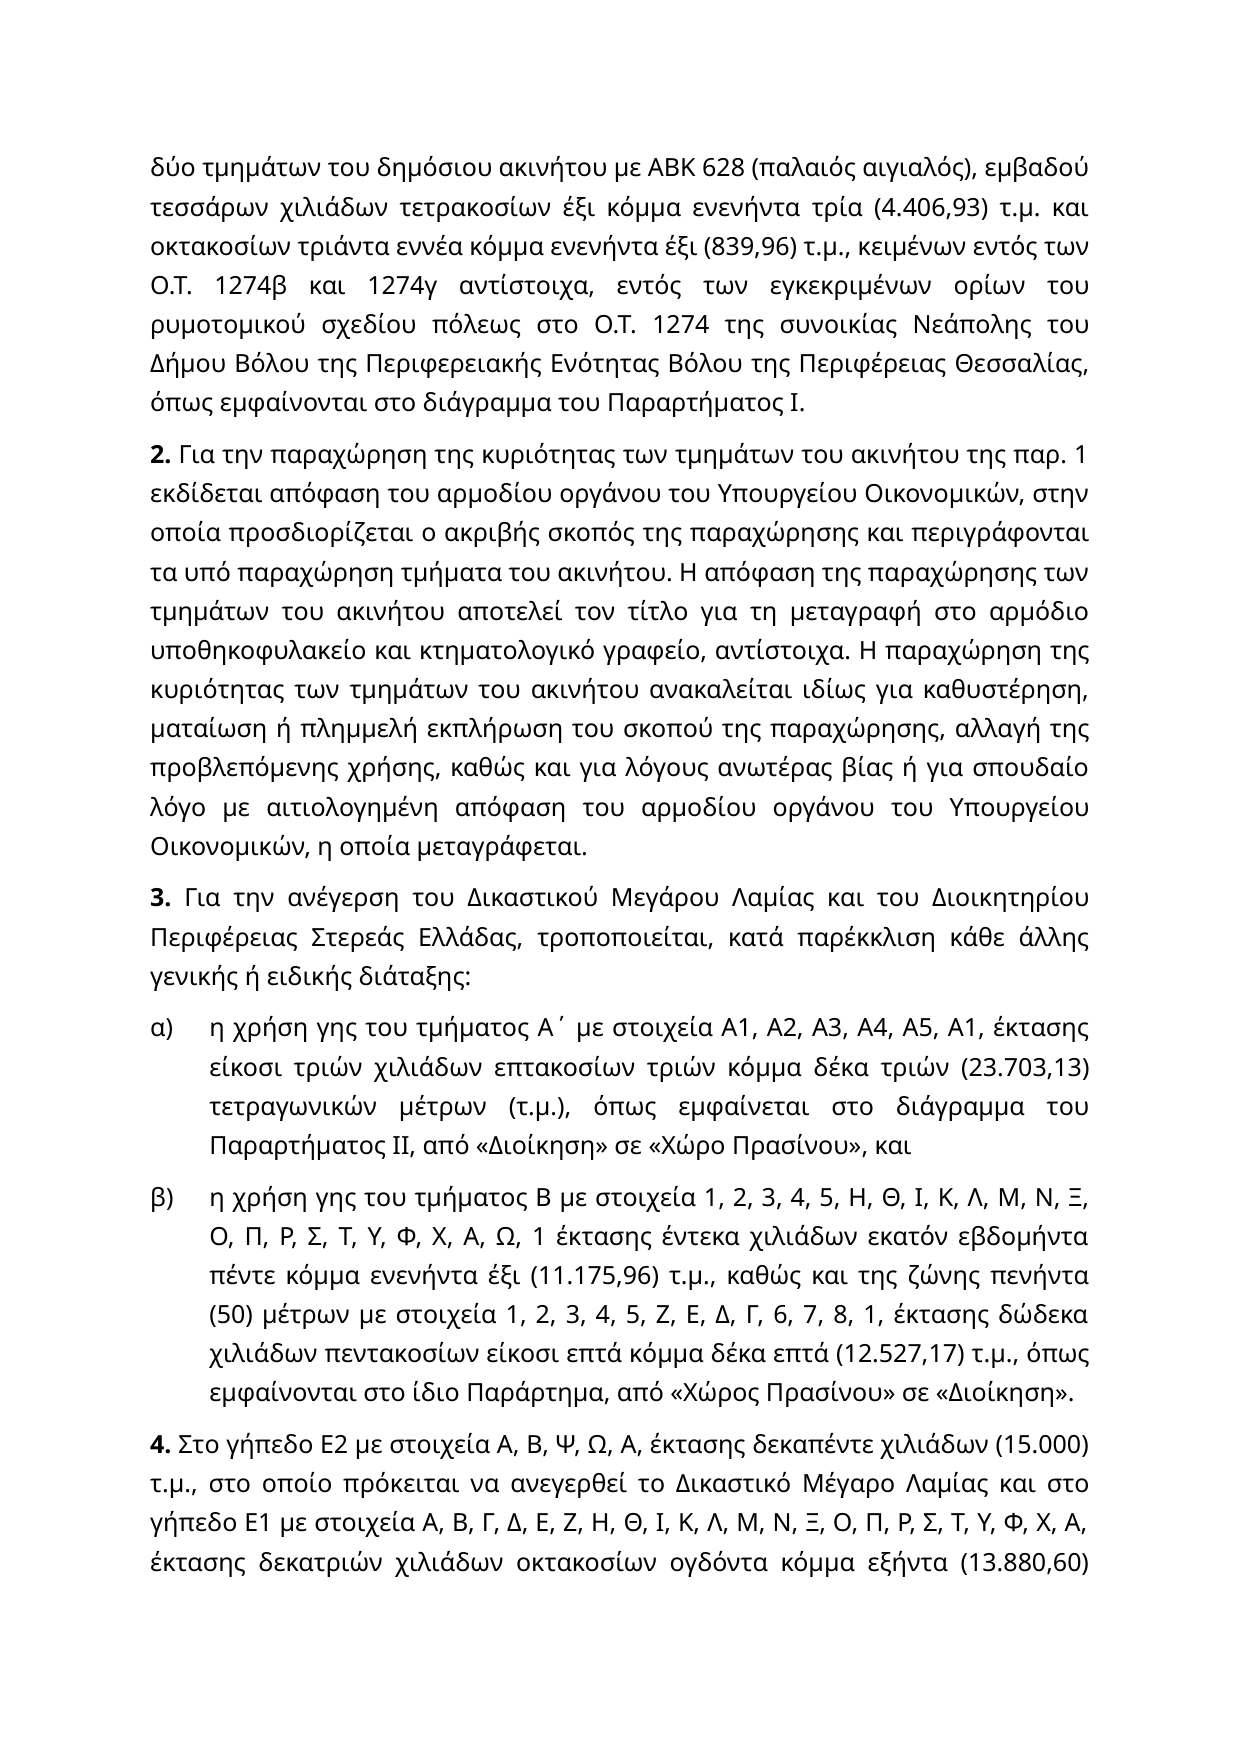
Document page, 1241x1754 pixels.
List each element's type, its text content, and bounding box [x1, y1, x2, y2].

list α) η χρήση γης του τμήματος Α΄ με στοιχεία Α1, Α2, Α3, Α4, Α5, Α1, έκτασης είκοσι τριών χιλιάδων επτακοσίων τριών κόμμα δέκα τριών (23.703,13) τετραγωνικών μέτρων (τ.μ.), όπως εμφαίνεται στο διάγραμμα του Παραρτήματος ΙI, από «Διοίκηση» σε «Χώρο Πρασίνου», και [150, 1010, 1090, 1162]
list β) η χρήση γης του τμήματος Β με στοιχεία 1, 2, 3, 4, 5, Η, Θ, Ι, Κ, Λ, Μ, Ν, Ξ, Ο, Π, Ρ, Σ, Τ, Υ, Φ, Χ, Α, Ω, 1 έκτασης έντεκα χιλιάδων εκατόν εβδομήντα πέντε κόμμα ενενήντα έξι (11.175,96) τ.μ., καθώς και της ζώνης πενήντα (50) μέτρων με στοιχεία 1, 2, 3, 4, 5, Ζ, Ε, Δ, Γ, 6, 7, 8, 1, έκτασης δώδεκα χιλιάδων πεντακοσίων είκοσι επτά κόμμα δέκα επτά (12.527,17) τ.μ., όπως εμφαίνονται στο ίδιο Παράρτημα, από «Χώρος Πρασίνου» σε «Διοίκηση». [150, 1179, 1090, 1409]
text 4. Στο γήπεδο Ε2 με στοιχεία Α, Β, Ψ, Ω, Α, έκτασης δεκαπέντε χιλιάδων (15.000) τ.μ., στο οποίο πρόκειται να ανεγερθεί το Δικαστικό Μέγαρο Λαμίας και στο γήπεδο Ε1 με στοιχεία Α, Β, Γ, Δ, Ε, Ζ, Η, Θ, Ι, Κ, Λ, Μ, Ν, Ξ, Ο, Π, Ρ, Σ, Τ, Υ, Φ, Χ, Α, έκτασης δεκατριών χιλιάδων οκτακοσίων ογδόντα κόμμα εξήντα (13.880,60) [150, 1427, 1090, 1578]
text 2. Για την παραχώρηση της κυριότητας των τμημάτων του ακινήτου της παρ. 1 εκδίδεται απόφαση του αρμοδίου οργάνου του Υπουργείου Οικονομικών, στην οποία προσδιορίζεται ο ακριβής σκοπός της παραχώρησης και περιγράφονται τα υπό παραχώρηση τμήματα του ακινήτου. Η απόφαση της παραχώρησης των τμημάτων του ακινήτου αποτελεί τον τίτλο για τη μεταγραφή στο αρμόδιο υποθηκοφυλακείο και κτηματολογικό γραφείο, αντίστοιχα. Η παραχώρηση της κυριότητας των τμημάτων του ακινήτου ανακαλείται ιδίως για καθυστέρηση, ματαίωση ή πλημμελή εκπλήρωση του σκοπού της παραχώρησης, αλλαγή της προβλεπόμενης χρήσης, καθώς και για λόγους ανωτέρας βίας ή για σπουδαίο λόγο με αιτιολογημένη απόφαση του αρμοδίου οργάνου του Υπουργείου Οικονομικών, η οποία μεταγράφεται. [150, 437, 1090, 862]
text δύο τμημάτων του δημόσιου ακινήτου με ΑΒΚ 628 (παλαιός αιγιαλός), εμβαδού τεσσάρων χιλιάδων τετρακοσίων έξι κόμμα ενενήντα τρία (4.406,93) τ.μ. και οκτακοσίων τριάντα εννέα κόμμα ενενήντα έξι (839,96) τ.μ., κειμένων εντός των Ο.Τ. 1274β και 1274γ αντίστοιχα, εντός των εγκεκριμένων ορίων του ρυμοτομικού σχεδίου πόλεως στο Ο.Τ. 1274 της συνοικίας Νεάπολης του Δήμου Βόλου της Περιφερειακής Ενότητας Βόλου της Περιφέρειας Θεσσαλίας, όπως εμφαίνονται στο διάγραμμα του Παραρτήματος Ι. [150, 150, 1090, 419]
text 3. Για την ανέγερση του Δικαστικού Μεγάρου Λαμίας και του Διοικητηρίου Περιφέρειας Στερεάς Ελλάδας, τροποποιείται, κατά παρέκκλιση κάθε άλλης γενικής ή ειδικής διάταξης: [150, 880, 1090, 992]
